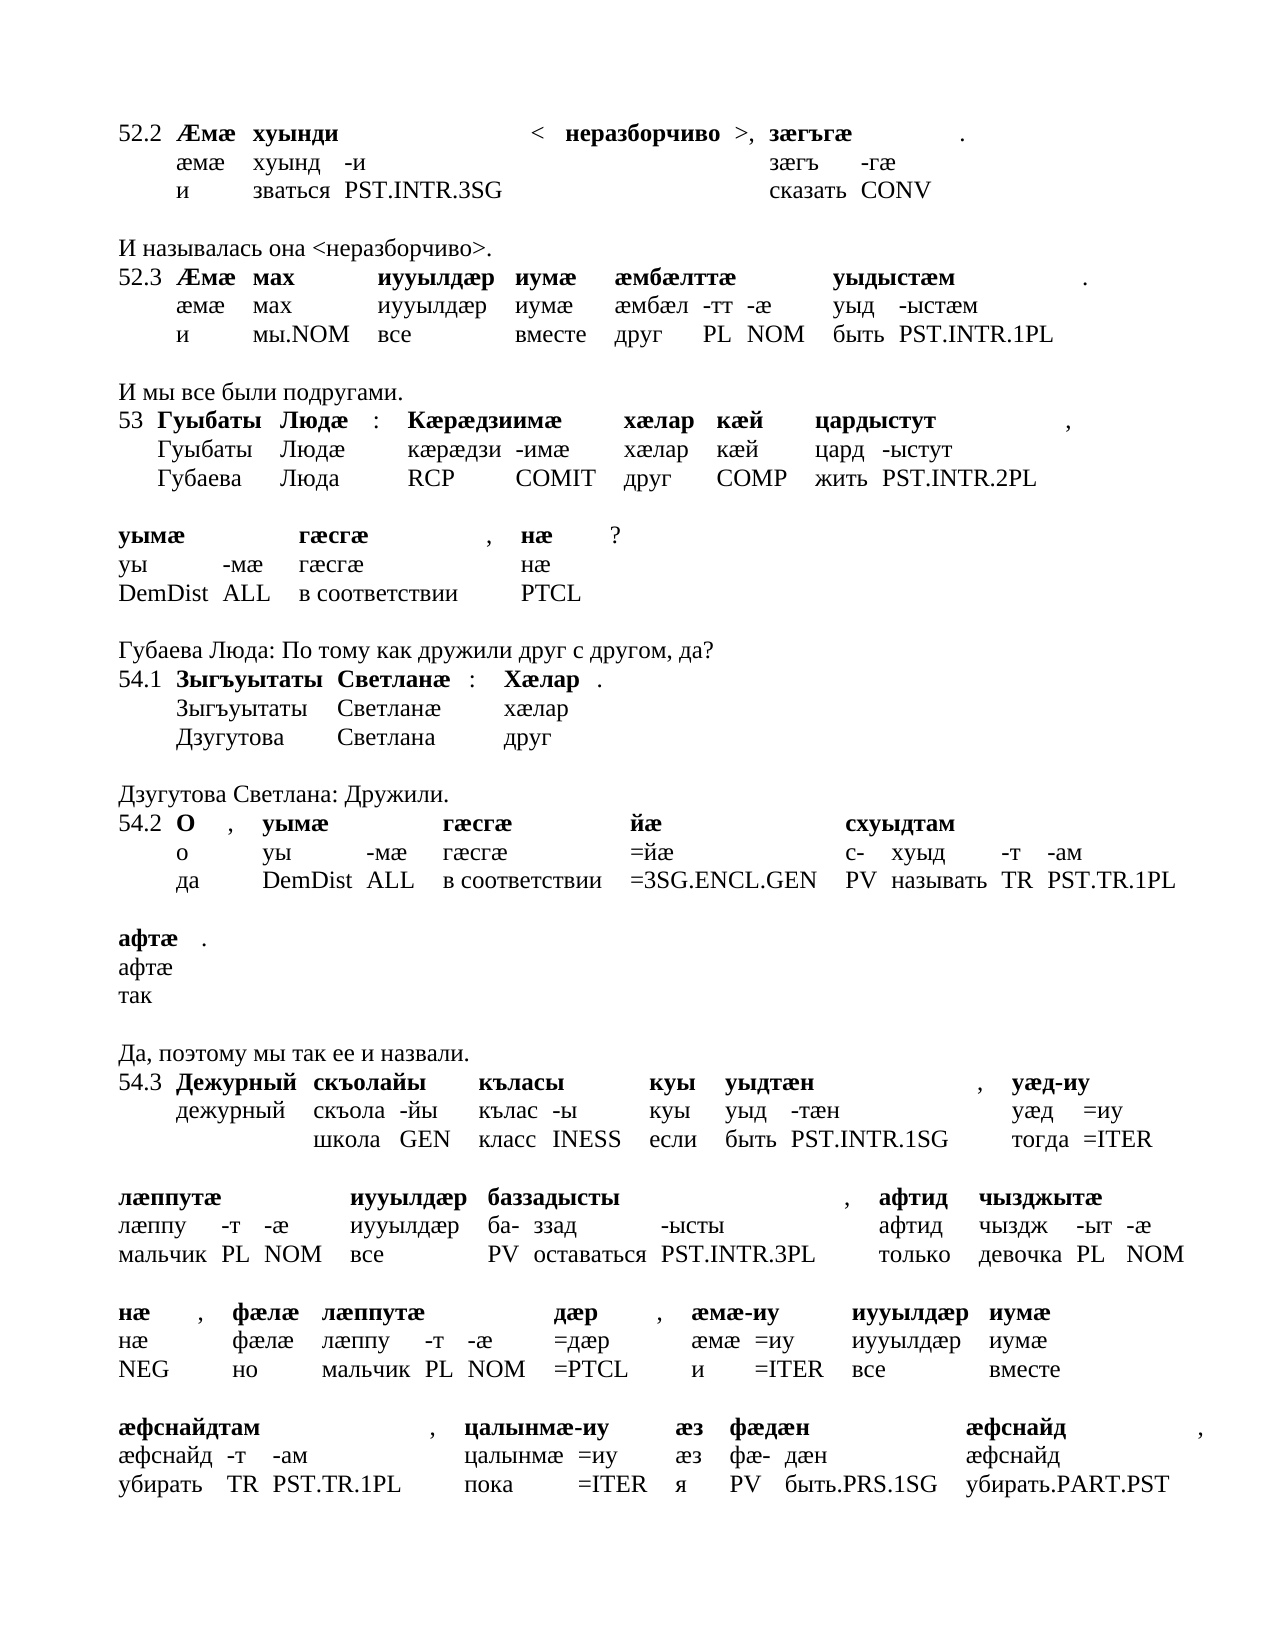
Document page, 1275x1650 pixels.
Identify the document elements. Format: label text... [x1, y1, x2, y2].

text иумæ [515, 262, 601, 291]
text цардыстут [815, 406, 1051, 434]
text я [675, 1469, 702, 1498]
text 53 [118, 406, 143, 434]
text гæсгæ [299, 521, 472, 549]
text Светланæ [337, 664, 455, 693]
text 52.3 [118, 262, 162, 291]
text уы [118, 549, 208, 578]
text зваться [253, 176, 330, 204]
text NOM [747, 319, 805, 348]
text куы [649, 1096, 697, 1124]
text иумæ [989, 1297, 1075, 1326]
text , [1065, 406, 1086, 434]
text TR [1001, 866, 1033, 894]
text афтæ [118, 952, 173, 981]
text называть [891, 866, 987, 894]
text фæлæ [232, 1326, 294, 1354]
text æфснайд [966, 1441, 1170, 1469]
text лæппу [322, 1326, 411, 1354]
text зæгъ [769, 147, 847, 176]
text иууылдæр [852, 1297, 975, 1326]
text дæн [784, 1441, 938, 1469]
text 52.2 [118, 118, 162, 147]
text COMP [716, 463, 787, 492]
text -т [424, 1326, 454, 1354]
text къласы [478, 1067, 635, 1096]
text вместе [515, 319, 587, 348]
text 54.2 [118, 808, 162, 837]
text если [649, 1124, 697, 1153]
text Æмæ [176, 262, 239, 291]
text уымæ [262, 808, 429, 837]
text кълас [478, 1096, 538, 1124]
text уыд [833, 291, 885, 319]
text хæлар [623, 434, 689, 463]
text ? [609, 521, 631, 549]
text GEN [399, 1124, 451, 1153]
text хуынд [253, 147, 330, 176]
text , [227, 808, 248, 837]
text DemDist [118, 578, 208, 607]
text дежурный [176, 1096, 286, 1124]
text нæ [521, 549, 582, 578]
text чыздж [978, 1211, 1062, 1239]
text =ITER [578, 1469, 647, 1498]
text школа [313, 1124, 386, 1153]
text иууылдæр [350, 1182, 473, 1211]
text -мæ [222, 549, 271, 578]
text фæлæ [232, 1297, 308, 1326]
text =PTCL [553, 1354, 629, 1383]
text TR [227, 1469, 259, 1498]
text -и [344, 147, 503, 176]
text , [977, 1067, 998, 1096]
text друг [623, 463, 689, 492]
text зæгъгæ [769, 118, 945, 147]
text NOM [467, 1354, 526, 1383]
text , [844, 1182, 865, 1211]
text Дежурный [176, 1067, 299, 1096]
text все [852, 1354, 961, 1383]
text фæдæн [729, 1412, 952, 1441]
text =ITER [1083, 1124, 1153, 1153]
text RCP [407, 463, 502, 492]
text Людæ [280, 406, 359, 434]
text PST.TR.1PL [272, 1469, 402, 1498]
text -мæ [366, 837, 415, 866]
text PL [1076, 1239, 1112, 1268]
text девочка [978, 1239, 1062, 1268]
text æфснайд [966, 1412, 1183, 1441]
text Дзугутова [176, 722, 307, 751]
text чызджытæ [978, 1182, 1198, 1211]
text æмæ-иу [691, 1297, 838, 1326]
text COMIT [515, 463, 596, 492]
text цалынмæ-иу [464, 1412, 661, 1441]
text все [377, 319, 487, 348]
text -ам [1047, 837, 1176, 866]
text цард [815, 434, 868, 463]
text хæлар [623, 406, 703, 434]
text и [176, 319, 225, 348]
text уыд [725, 1096, 777, 1124]
text æмбæлттæ [614, 262, 819, 291]
text , [656, 1297, 677, 1326]
text Да, поэтому мы так ее и назвали. [118, 1038, 1249, 1067]
text да [176, 866, 200, 894]
text , [197, 1297, 218, 1326]
text Гуыбаты [157, 406, 266, 434]
text о [176, 837, 200, 866]
text PST.INTR.3SG [344, 176, 503, 204]
text æз [675, 1441, 702, 1469]
text PL [221, 1239, 250, 1268]
text 54.3 [118, 1067, 162, 1096]
text гæсгæ [443, 808, 616, 837]
text NOM [1126, 1239, 1184, 1268]
text INESS [552, 1124, 622, 1153]
text друг [614, 319, 689, 348]
text æмæ [691, 1326, 741, 1354]
text и [176, 176, 225, 204]
text иууылдæр [377, 262, 501, 291]
text Людæ [280, 434, 345, 463]
text PST.INTR.1PL [898, 319, 1054, 348]
text =иу [754, 1326, 824, 1354]
text DemDist [262, 866, 352, 894]
text PST.INTR.1SG [791, 1124, 949, 1153]
text дæр [553, 1297, 643, 1326]
text кæрæдзи [407, 434, 502, 463]
text -ыстæм [898, 291, 1054, 319]
text -ыт [1076, 1211, 1112, 1239]
text хуыд [891, 837, 987, 866]
text -гæ [861, 147, 932, 176]
text -æ [747, 291, 805, 319]
text PTCL [521, 578, 582, 607]
text оставаться [533, 1239, 647, 1268]
text -т [221, 1211, 250, 1239]
text CONV [861, 176, 932, 204]
text пока [464, 1469, 564, 1498]
text скъола [313, 1096, 386, 1124]
text жить [815, 463, 868, 492]
text убирать.PART.PST [966, 1469, 1170, 1498]
text . [201, 923, 222, 952]
text уымæ [118, 521, 285, 549]
text хæлар [503, 693, 569, 722]
text -тæн [791, 1096, 949, 1124]
text . [959, 118, 980, 147]
text æфснайд [118, 1441, 213, 1469]
text вместе [989, 1354, 1061, 1383]
text лæппу [118, 1211, 207, 1239]
text PST.INTR.3PL [661, 1239, 816, 1268]
text все [350, 1239, 460, 1268]
text друг [503, 722, 569, 751]
text И называлась она <неразборчиво>. [118, 233, 1249, 262]
text нæ [118, 1297, 183, 1326]
text гæсгæ [443, 837, 602, 866]
text , [429, 1412, 450, 1441]
text Зыгъуытаты [176, 664, 323, 693]
text мы.NOM [253, 319, 350, 348]
text в соответствии [299, 578, 458, 607]
text : [373, 406, 394, 434]
text æфснайдтам [118, 1412, 416, 1441]
text афтид [879, 1211, 951, 1239]
text . [1082, 262, 1103, 291]
text и [691, 1354, 741, 1383]
text -ыстут [882, 434, 1038, 463]
text , [1197, 1412, 1218, 1441]
text Дзугутова Светлана: Дружили. [118, 779, 1249, 808]
text æмæ [176, 147, 225, 176]
text йæ [630, 808, 831, 837]
text уæд [1012, 1096, 1069, 1124]
text уы [262, 837, 352, 866]
text гæсгæ [299, 549, 458, 578]
text -æ [264, 1211, 322, 1239]
text Губаева Люда: По тому как дружили друг с другом, да? [118, 636, 1249, 664]
text ба- [487, 1211, 519, 1239]
text 54.1 [118, 664, 162, 693]
text PL [424, 1354, 454, 1383]
text Æмæ [176, 118, 239, 147]
text неразборчиво [565, 118, 721, 147]
text PST.TR.1PL [1047, 866, 1176, 894]
text PST.INTR.2PL [882, 463, 1038, 492]
text И мы все были подругами. [118, 377, 1249, 406]
text PV [729, 1469, 771, 1498]
text цалынмæ [464, 1441, 564, 1469]
text æз [675, 1412, 716, 1441]
text æмбæл [614, 291, 689, 319]
text -ысты [661, 1211, 816, 1239]
text убирать [118, 1469, 213, 1498]
text Люда [280, 463, 345, 492]
text класс [478, 1124, 538, 1153]
text кæй [716, 406, 801, 434]
text лæппутæ [322, 1297, 540, 1326]
text быть [833, 319, 885, 348]
text нæ [521, 521, 596, 549]
text , [486, 521, 507, 549]
text иууылдæр [350, 1211, 460, 1239]
text Гуыбаты [157, 434, 252, 463]
text мах [253, 291, 350, 319]
text мальчик [118, 1239, 207, 1268]
text куы [649, 1067, 711, 1096]
text Хæлар [503, 664, 583, 693]
text -æ [467, 1326, 526, 1354]
text тогда [1012, 1124, 1069, 1153]
text ALL [222, 578, 271, 607]
text < [530, 118, 551, 147]
text иууылдæр [852, 1326, 961, 1354]
text -тт [703, 291, 733, 319]
text -имæ [515, 434, 596, 463]
text О [176, 808, 213, 837]
text мальчик [322, 1354, 411, 1383]
text с- [845, 837, 877, 866]
text Кæрæдзиимæ [407, 406, 610, 434]
text -æ [1126, 1211, 1184, 1239]
text -т [1001, 837, 1033, 866]
text кæй [716, 434, 787, 463]
text =иу [1083, 1096, 1153, 1124]
text æмæ [176, 291, 225, 319]
text ALL [366, 866, 415, 894]
text Губаева [157, 463, 252, 492]
text =йæ [630, 837, 818, 866]
text PV [845, 866, 877, 894]
text сказать [769, 176, 847, 204]
text Зыгъуытаты [176, 693, 307, 722]
text =3SG.ENCL.GEN [630, 866, 818, 894]
text =ITER [754, 1354, 824, 1383]
text быть [725, 1124, 777, 1153]
text -т [227, 1441, 259, 1469]
text афтæ [118, 923, 187, 952]
text так [118, 981, 173, 1009]
text -ам [272, 1441, 402, 1469]
text =дæр [553, 1326, 629, 1354]
text хуынди [253, 118, 517, 147]
text афтид [879, 1182, 965, 1211]
text NOM [264, 1239, 322, 1268]
text PL [703, 319, 733, 348]
text уæд-иу [1012, 1067, 1167, 1096]
text лæппутæ [118, 1182, 336, 1211]
text =иу [578, 1441, 647, 1469]
text Светланæ [337, 693, 441, 722]
text только [879, 1239, 951, 1268]
text ззад [533, 1211, 647, 1239]
text в соответствии [443, 866, 602, 894]
text : [469, 664, 490, 693]
text -йы [399, 1096, 451, 1124]
text иууылдæр [377, 291, 487, 319]
text -ы [552, 1096, 622, 1124]
text уыдтæн [725, 1067, 963, 1096]
text нæ [118, 1326, 169, 1354]
text но [232, 1354, 294, 1383]
text схуыдтам [845, 808, 1190, 837]
text скъолайы [313, 1067, 464, 1096]
text быть.PRS.1SG [784, 1469, 938, 1498]
text >, [734, 118, 755, 147]
text иумæ [989, 1326, 1061, 1354]
text NEG [118, 1354, 169, 1383]
text иумæ [515, 291, 587, 319]
text баззадысты [487, 1182, 830, 1211]
text мах [253, 262, 364, 291]
text Светлана [337, 722, 441, 751]
text уыдыстæм [833, 262, 1068, 291]
text PV [487, 1239, 519, 1268]
text фæ- [729, 1441, 771, 1469]
text . [596, 664, 617, 693]
